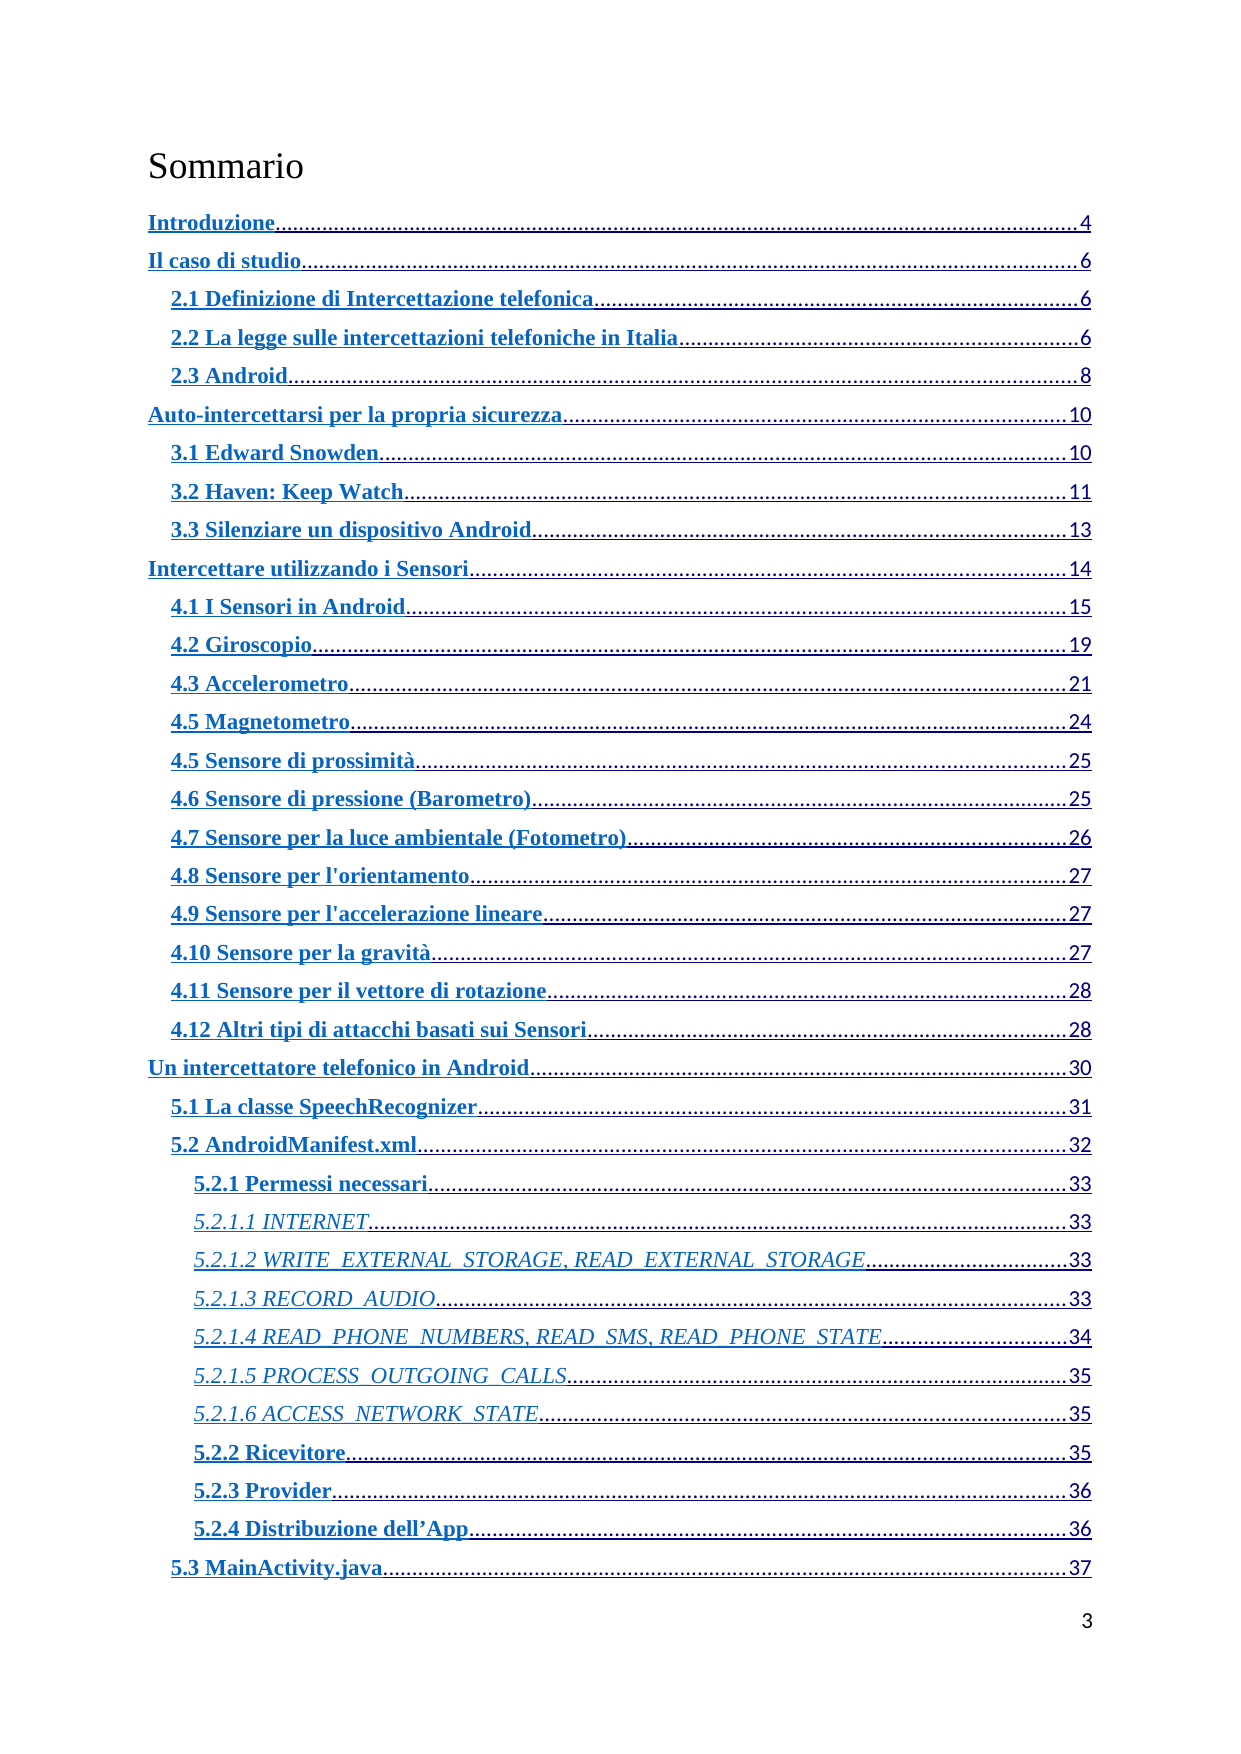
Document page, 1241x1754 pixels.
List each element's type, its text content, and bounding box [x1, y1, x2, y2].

text 5.2.1 Permessi necessari 33 [193, 1169, 1092, 1193]
text 5.2.1.6 ACCESS_NETWORK_STATE 35 [193, 1399, 1092, 1423]
text 5.2.1.1 INTERNET 33 [193, 1207, 1092, 1231]
text 4.3 Accelerometro 21 [171, 669, 1092, 693]
text 4.6 Sensore di pressione (Barometro) 25 [171, 784, 1092, 808]
text 5.2 AndroidManifest.xml 32 [171, 1130, 1092, 1154]
text Il caso di studio 6 [148, 246, 1092, 274]
text Introduzione 4 [148, 208, 1092, 236]
text 4.9 Sensore per l'accelerazione lineare 27 [171, 899, 1092, 923]
text 3.3 Silenziare un dispositivo Android 13 [171, 515, 1092, 539]
text 5.2.1.2 WRITE_EXTERNAL_STORAGE, READ_EXTERNAL_STORAGE 33 [193, 1246, 1092, 1269]
text 3.1 Edward Snowden 10 [171, 438, 1092, 462]
text 5.2.1.4 READ_PHONE_NUMBERS, READ_SMS, READ_PHONE_STATE 34 [193, 1322, 1092, 1346]
text 2.1 Definizione di Intercettazione telefonica 6 [171, 284, 1092, 313]
text 5.2.1.5 PROCESS_OUTGOING_CALLS 35 [193, 1361, 1092, 1385]
text Intercettare utilizzando i Sensori 14 [148, 554, 1092, 578]
text 2.3 Android 8 [171, 361, 1092, 389]
text Sommario [148, 143, 1092, 186]
text 4.11 Sensore per il vettore di rotazione 28 [171, 976, 1092, 1000]
text 4.2 Giroscopio 19 [171, 631, 1092, 654]
text 4.8 Sensore per l'orientamento 27 [171, 861, 1092, 885]
text 5.2.3 Provider 36 [193, 1476, 1092, 1500]
text 5.3 MainActivity.java 37 [171, 1553, 1092, 1577]
text 4.5 Magnetometro 24 [171, 707, 1092, 731]
text Auto-intercettarsi per la propria sicurezza 10 [148, 400, 1092, 424]
text [193, 1462, 1092, 1466]
text 5.2.1.3 RECORD_AUDIO 33 [193, 1284, 1092, 1308]
text 3.2 Haven: Keep Watch 11 [171, 477, 1092, 501]
text 4.1 I Sensori in Android 15 [171, 592, 1092, 616]
text 2.2 La legge sulle intercettazioni telefoniche in Italia 6 [171, 323, 1092, 351]
text Un intercettatore telefonico in Android 30 [148, 1053, 1092, 1077]
text [193, 1539, 1092, 1543]
text 5.2.2 Ricevitore 35 [193, 1438, 1092, 1461]
text 5.2.4 Distribuzione dell’App 36 [193, 1514, 1092, 1538]
text 5.1 La classe SpeechRecognizer 31 [171, 1092, 1092, 1116]
text 4.12 Altri tipi di attacchi basati sui Sensori 28 [171, 1015, 1092, 1039]
text 4.10 Sensore per la gravità 27 [171, 938, 1092, 962]
text 4.5 Sensore di prossimità 25 [171, 746, 1092, 770]
text 4.7 Sensore per la luce ambientale (Fotometro) 26 [171, 823, 1092, 846]
